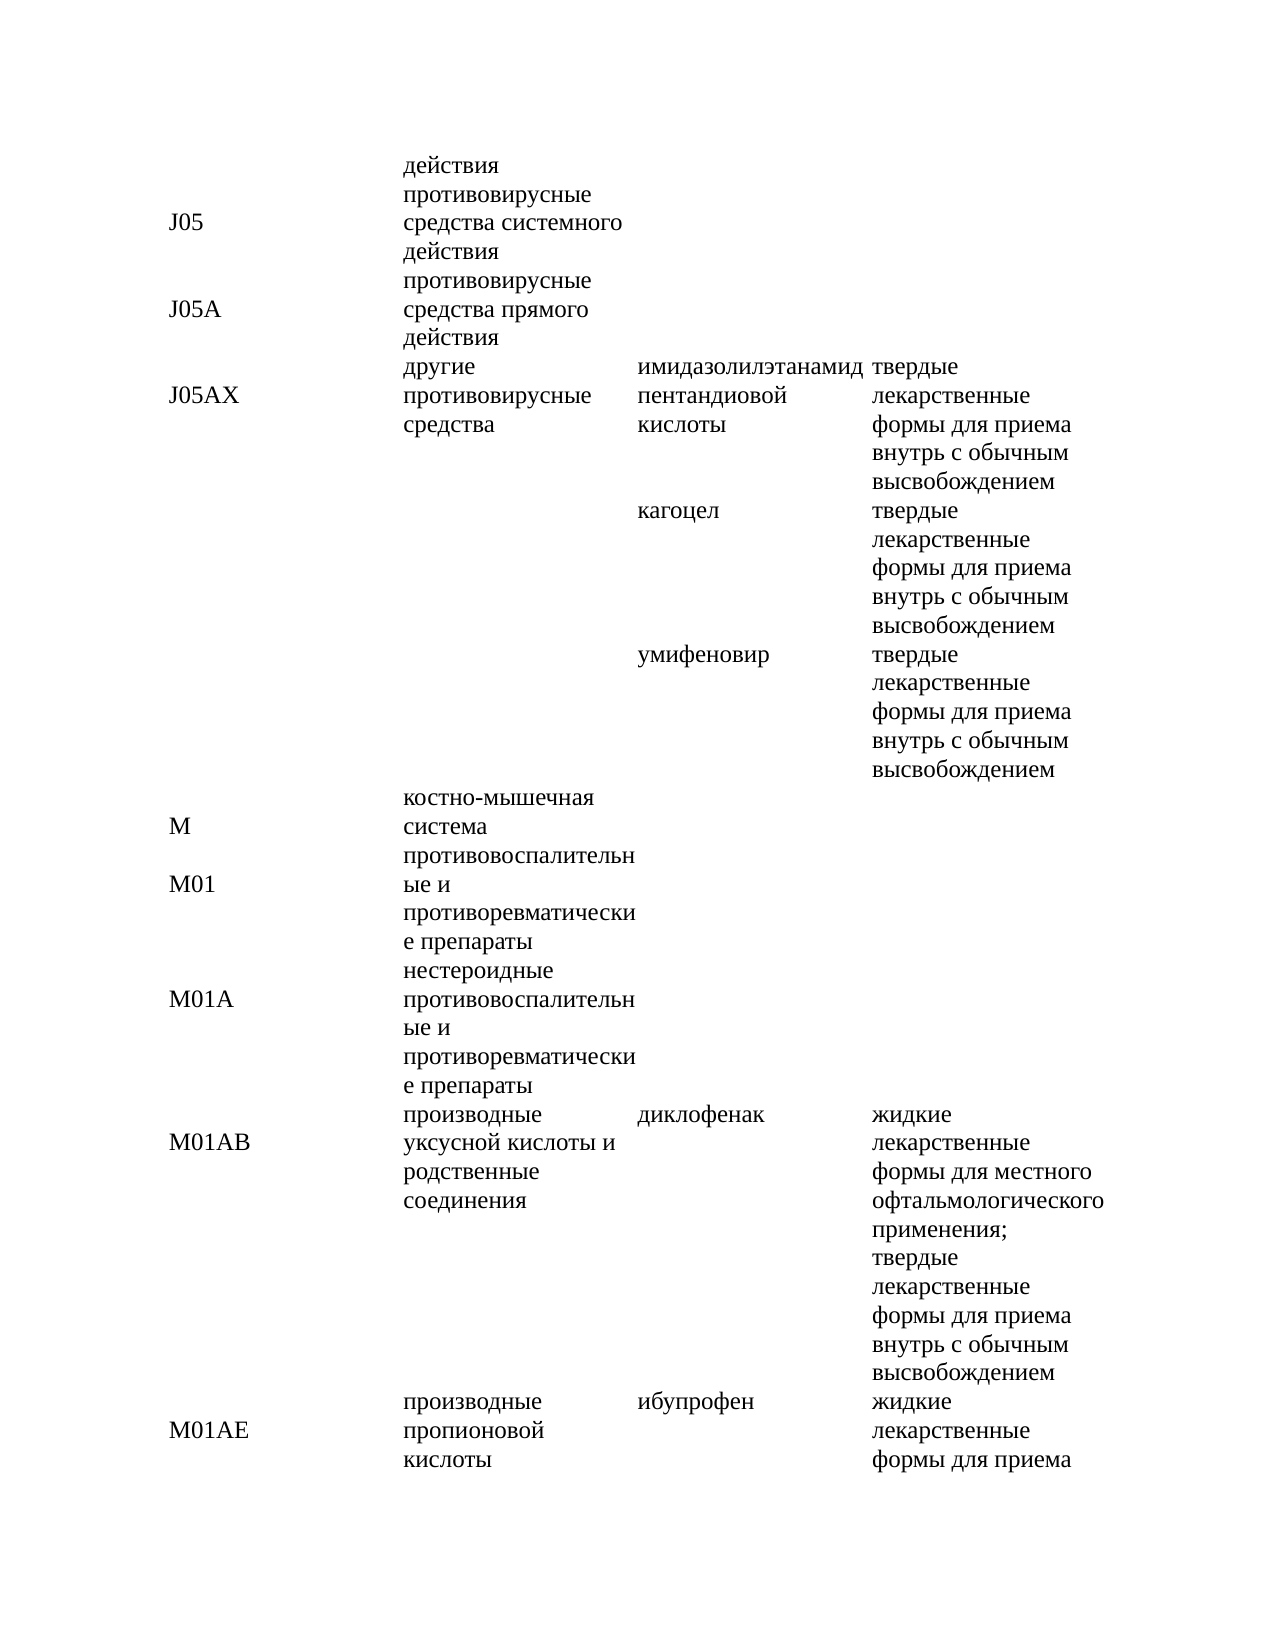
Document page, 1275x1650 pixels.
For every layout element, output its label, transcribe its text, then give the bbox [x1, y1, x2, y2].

table_cell умифеновир [638, 639, 872, 782]
table_cell M01AE [169, 1386, 403, 1472]
table_cell [872, 783, 1106, 840]
table_cell другие противовирусные средства [403, 351, 637, 495]
table_cell M01AB [169, 1099, 403, 1386]
table_cell жидкие лекарственные формы для приема [872, 1386, 1106, 1472]
table_cell нестероидные противовоспалительные и противоревматические препараты [403, 955, 637, 1099]
table_cell [403, 639, 637, 782]
table_cell жидкие лекарственные формы для местного офтальмологического применения; твердые лекарственные формы для приема внутрь с обычным высвобождением [872, 1099, 1106, 1386]
table_cell костно-мышечная система [403, 783, 637, 840]
table_cell J05A [169, 265, 403, 351]
table_cell [638, 955, 872, 1099]
table_cell [638, 179, 872, 265]
table_cell противовирусные средства системного действия [403, 179, 637, 265]
table_cell [169, 150, 403, 179]
table_cell диклофенак [638, 1099, 872, 1386]
table_cell [872, 840, 1106, 955]
table_cell J05AX [169, 351, 403, 495]
table_cell ибупрофен [638, 1386, 872, 1472]
table_cell [403, 495, 637, 639]
table_cell имидазолилэтанамид пентандиовой кислоты [638, 351, 872, 495]
table_cell [169, 495, 403, 639]
table_cell действия [403, 150, 637, 179]
table_cell [638, 840, 872, 955]
table_cell кагоцел [638, 495, 872, 639]
table_cell производные уксусной кислоты и родственные соединения [403, 1099, 637, 1386]
table_cell M [169, 783, 403, 840]
table_cell M01 [169, 840, 403, 955]
table_cell [638, 265, 872, 351]
table_cell [169, 639, 403, 782]
table_cell твердые лекарственные формы для приема внутрь с обычным высвобождением [872, 639, 1106, 782]
table_cell J05 [169, 179, 403, 265]
table_cell противовирусные средства прямого действия [403, 265, 637, 351]
table_cell M01A [169, 955, 403, 1099]
table_cell [872, 179, 1106, 265]
table_cell производные пропионовой кислоты [403, 1386, 637, 1472]
table_cell [638, 150, 872, 179]
table_cell [872, 150, 1106, 179]
table_cell твердые лекарственные формы для приема внутрь с обычным высвобождением [872, 495, 1106, 639]
table_cell противовоспалительные и противоревматические препараты [403, 840, 637, 955]
table_cell [638, 783, 872, 840]
table_cell [872, 955, 1106, 1099]
table_cell [872, 265, 1106, 351]
table_cell твердые лекарственные формы для приема внутрь с обычным высвобождением [872, 351, 1106, 495]
